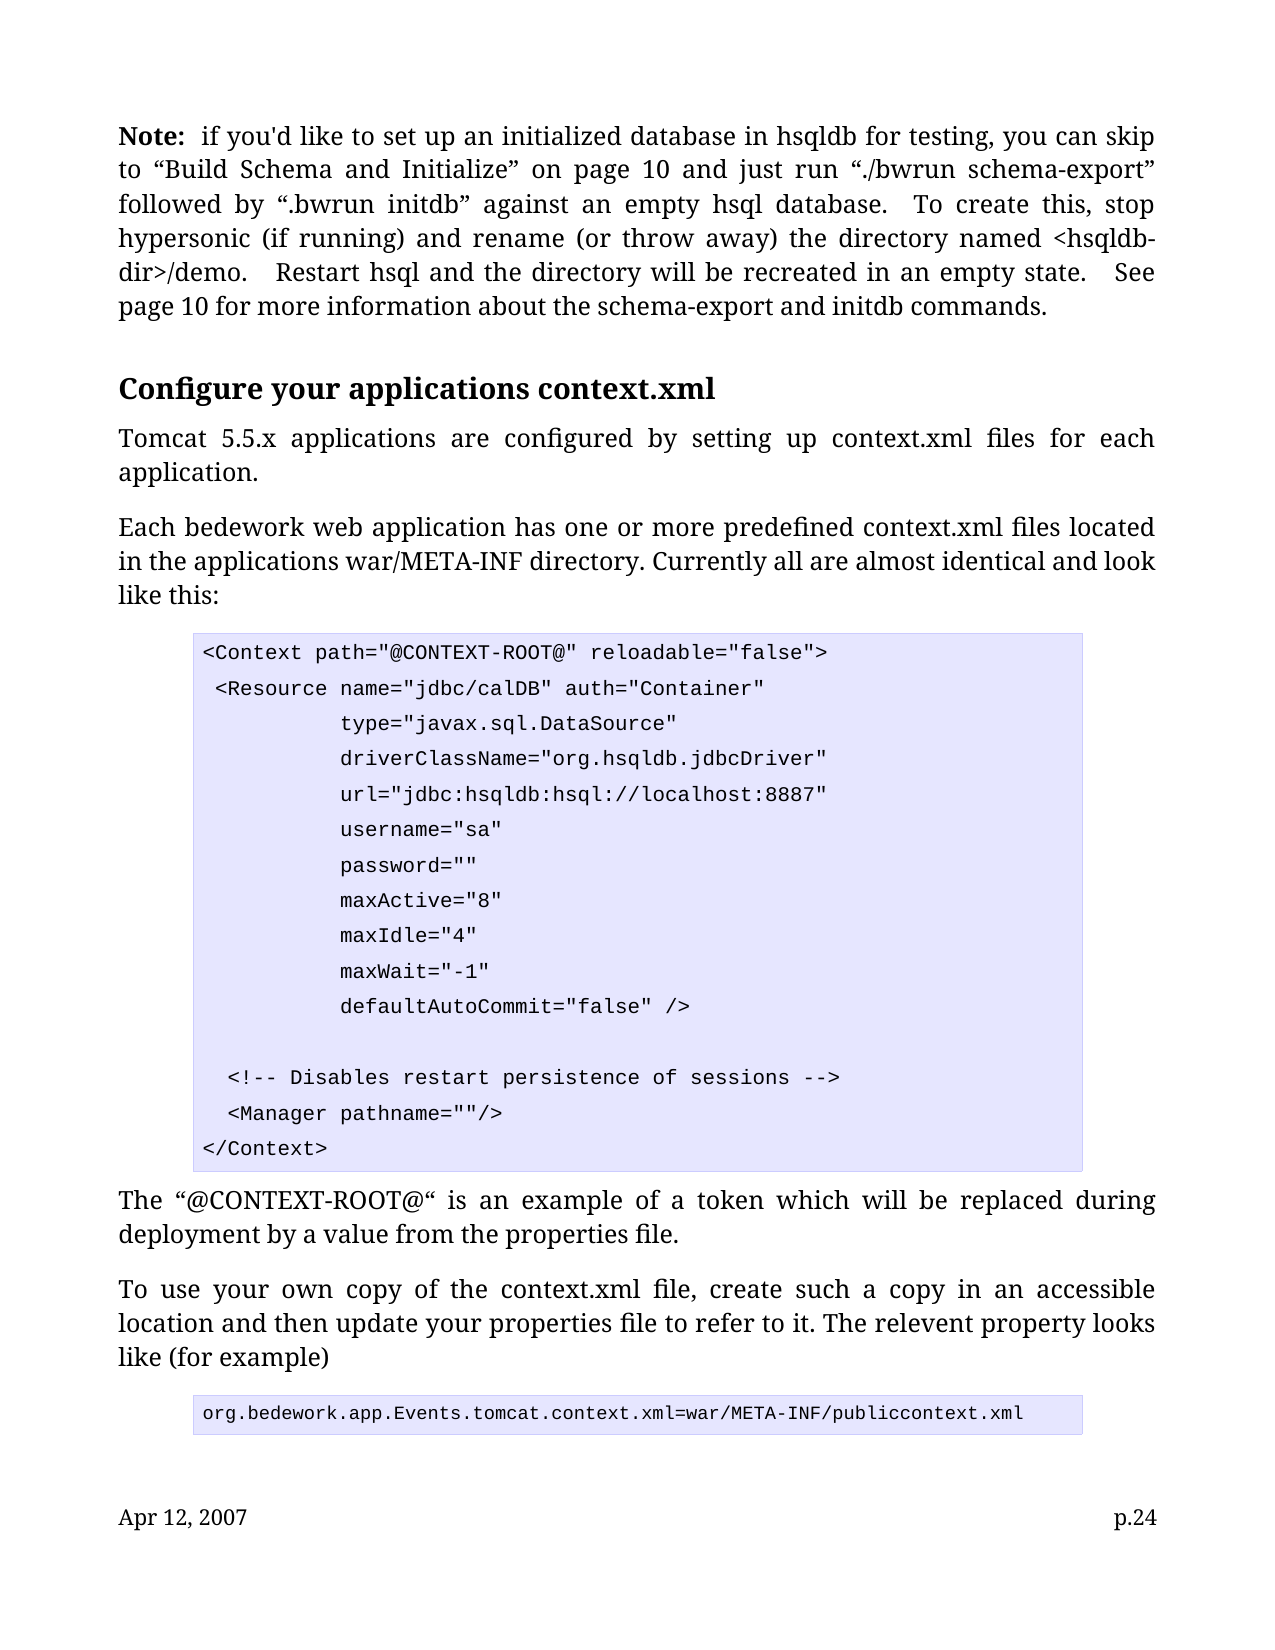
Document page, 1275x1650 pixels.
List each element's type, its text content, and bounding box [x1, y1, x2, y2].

text password="" [194, 846, 1082, 878]
text url="jdbc:hsqldb:hsql://localhost:8887" [194, 775, 1082, 807]
text org.bedework.app.Events.tomcat.context.xml=war/META-INF/publiccontext.xml [194, 1396, 1082, 1434]
text <!-- Disables restart persistence of sessions --> [194, 1058, 1082, 1091]
text maxWait="-1" [194, 952, 1082, 984]
text The “@CONTEXT-ROOT@“ is an example of a token which will be replaced during deployment by a value from the properties file. [118, 1182, 1157, 1251]
text maxActive="8" [194, 881, 1082, 914]
text username="sa" [194, 810, 1082, 843]
text <Resource name="jdbc/calDB" auth="Container" [194, 668, 1082, 701]
text Tomcat 5.5.x applications are configured by setting up context.xml files for each application. [118, 421, 1157, 489]
text driverClassName="org.hsqldb.jdbcDriver" [194, 739, 1082, 772]
text defaultAutoCommit="false" /> [194, 987, 1082, 1020]
text type="javax.sql.DataSource" [194, 704, 1082, 737]
text </Context> [194, 1129, 1082, 1171]
text maxIdle="4" [194, 916, 1082, 949]
text <Context path="@CONTEXT-ROOT@" reloadable="false"> [194, 634, 1082, 666]
text Each bedework web application has one or more predefined context.xml files located in the applications war/META-INF directory. Currently all are almost identical and look like this: [118, 510, 1157, 612]
text Note: if you'd like to set up an initialized database in hsqldb for testing, you can skip to “Build Schema and Initialize” on page 10 and just run “./bwrun schema-export” followed by “.bwrun initdb” against an empty hsql database. To create this, stop hypersonic (if running) and rename (or throw away) the directory named <hsqldb-dir>/demo. Restart hsql and the directory will be recreated in an empty state. See page 10 for more information about the schema-export and initdb commands. [118, 118, 1157, 322]
text To use your own copy of the context.xml file, create such a copy in an accessible location and then update your properties file to refer to it. The relevent property looks like (for example) [118, 1272, 1157, 1374]
subtitle Configure your applications context.xml [118, 368, 1157, 408]
text <Manager pathname=""/> [194, 1093, 1082, 1126]
